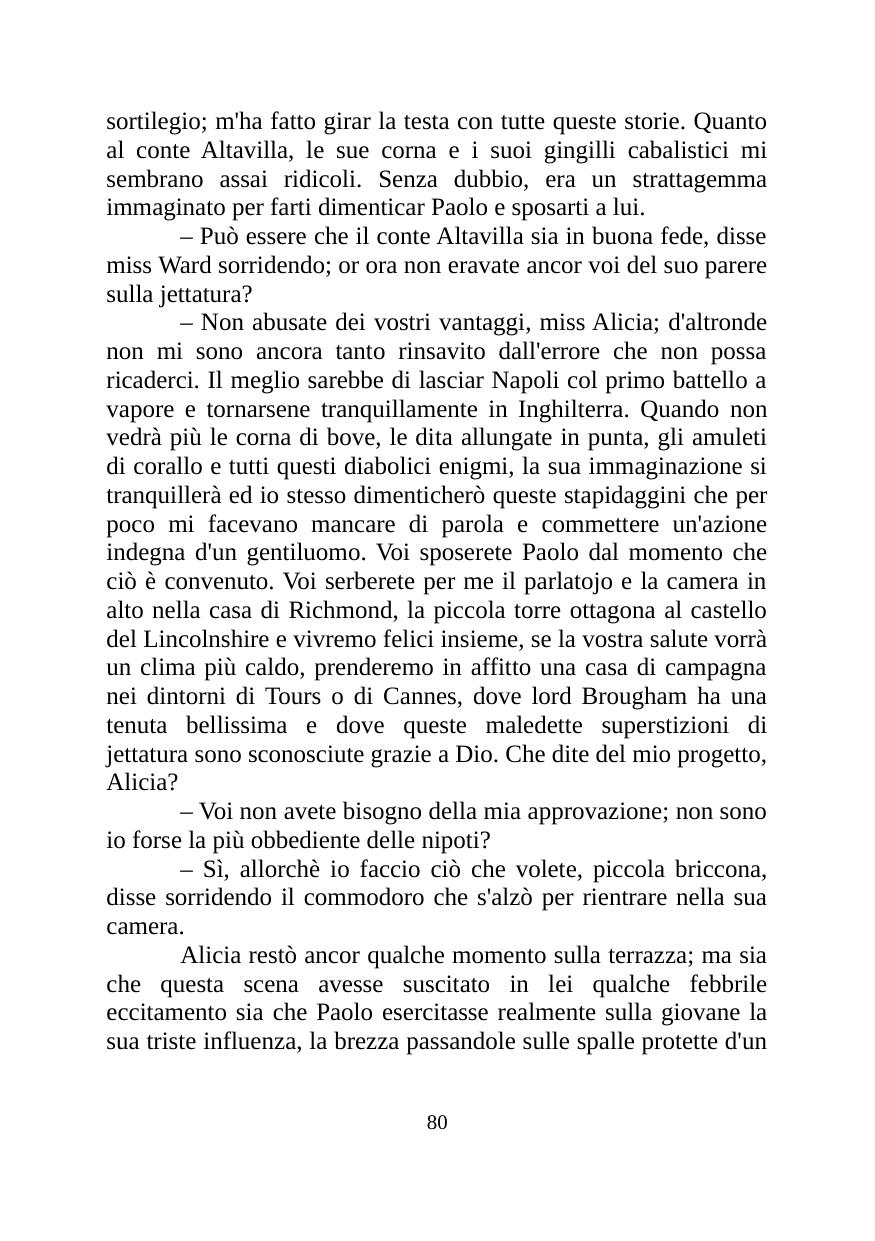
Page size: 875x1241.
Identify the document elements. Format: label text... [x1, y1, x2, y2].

text – Può essere che il conte Altavilla sia in buona fede, disse miss Ward sorridendo; or ora non eravate ancor voi del suo parere sulla jettatura? [106, 221, 768, 307]
text – Voi non avete bisogno della mia approvazione; non sono io forse la più obbediente delle nipoti? [106, 796, 768, 854]
text sortilegio; m'ha fatto girar la testa con tutte queste storie. Quanto al conte Altavilla, le sue corna e i suoi gingilli cabalistici mi sembrano assai ridicoli. Senza dubbio, era un strattagemma immaginato per farti dimenticar Paolo e sposarti a lui. [106, 106, 768, 221]
text Alicia restò ancor qualche momento sulla terrazza; ma sia che questa scena avesse suscitato in lei qualche febbrile eccitamento sia che Paolo esercitasse realmente sulla giovane la sua triste influenza, la brezza passandole sulle spalle protette d'un [106, 940, 768, 1055]
text – Non abusate dei vostri vantaggi, miss Alicia; d'altronde non mi sono ancora tanto rinsavito dall'errore che non possa ricaderci. Il meglio sarebbe di lasciar Napoli col primo battello a vapore e tornarsene tranquillamente in Inghilterra. Quando non vedrà più le corna di bove, le dita allungate in punta, gli amuleti di corallo e tutti questi diabolici enigmi, la sua immaginazione si tranquillerà ed io stesso dimenticherò queste stapidaggini che per poco mi facevano mancare di parola e commettere un'azione indegna d'un gentiluomo. Voi sposerete Paolo dal momento che ciò è convenuto. Voi serberete per me il parlatojo e la camera in alto nella casa di Richmond, la piccola torre ottagona al castello del Lincolnshire e vivremo felici insieme, se la vostra salute vorrà un clima più caldo, prenderemo in affitto una casa di campagna nei dintorni di Tours o di Cannes, dove lord Brougham ha una tenuta bellissima e dove queste maledette superstizioni di jettatura sono sconosciute grazie a Dio. Che dite del mio progetto, Alicia? [106, 307, 768, 796]
text – Sì, allorchè io faccio ciò che volete, piccola briccona, disse sorridendo il commodoro che s'alzò per rientrare nella sua camera. [106, 854, 768, 940]
